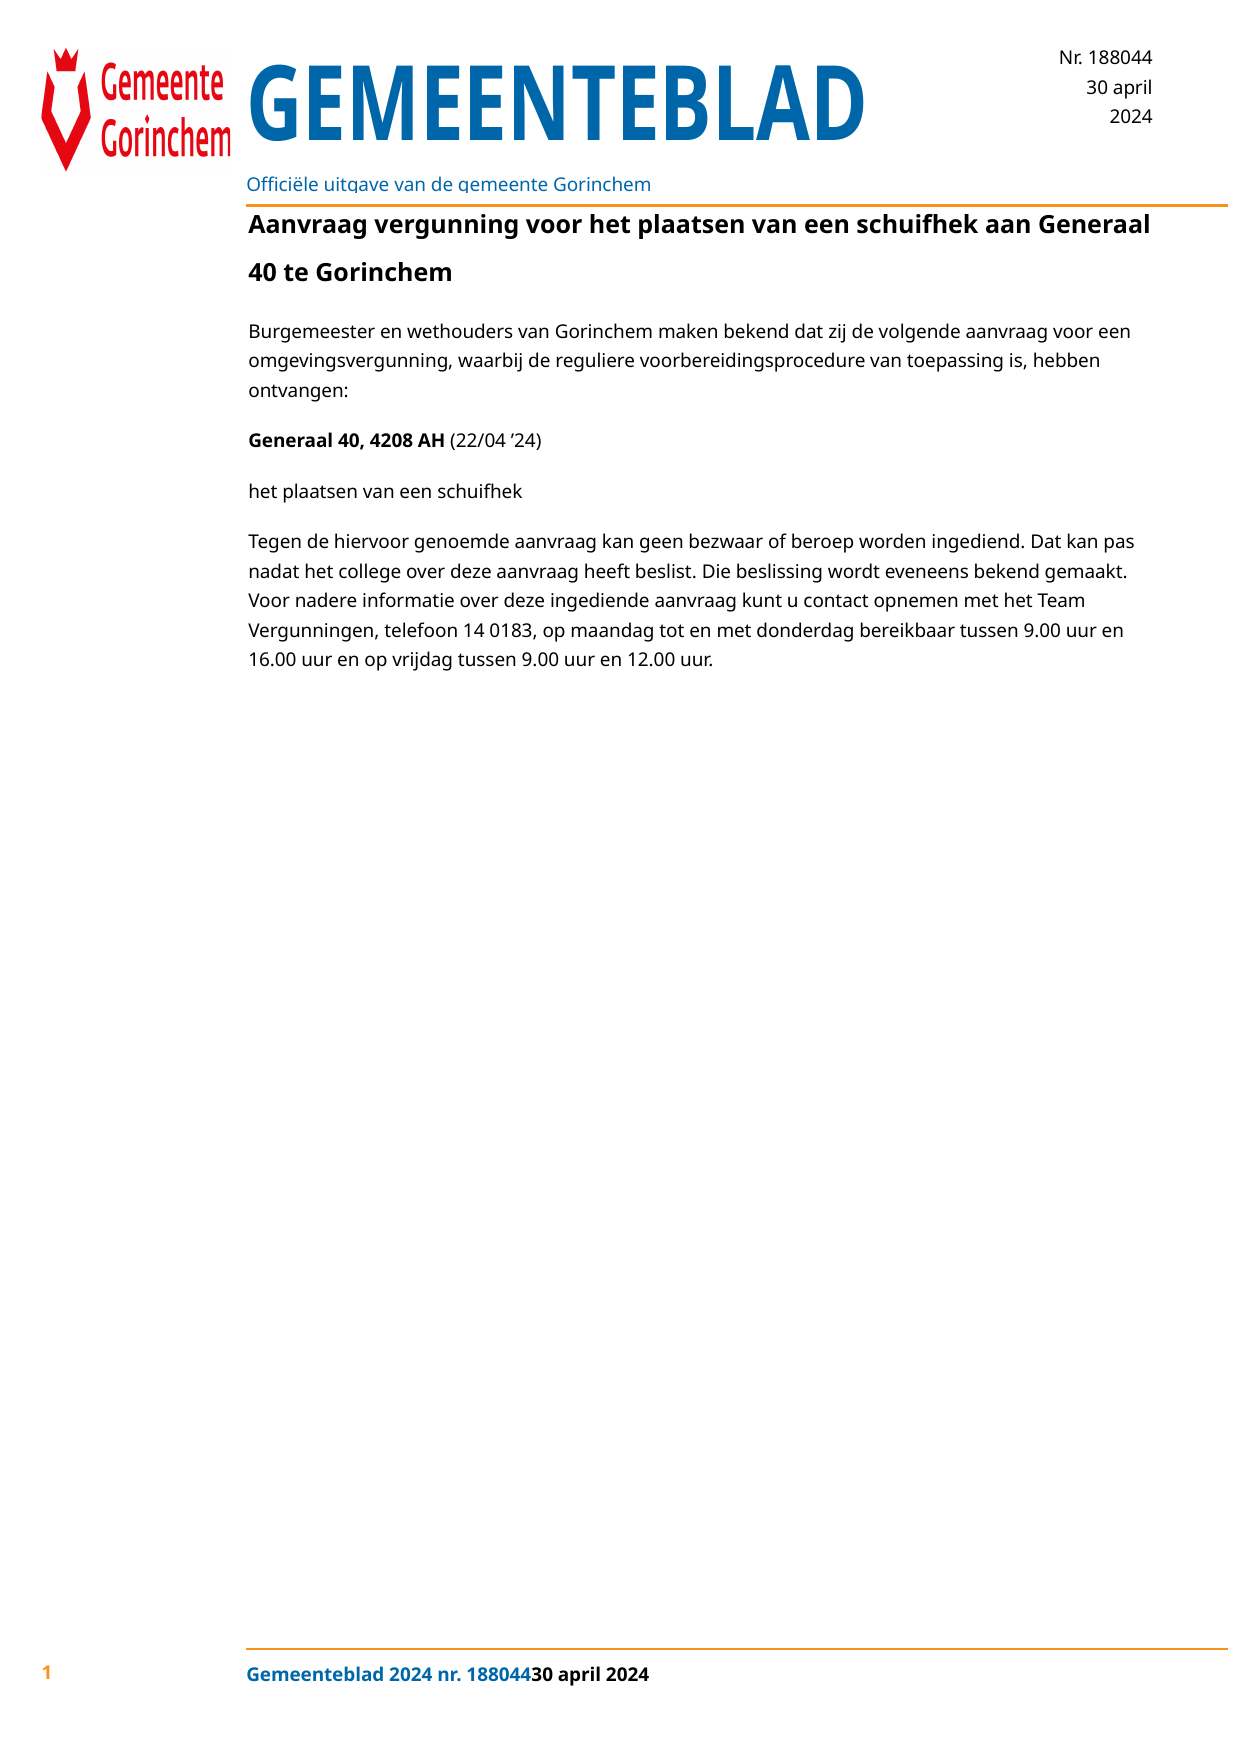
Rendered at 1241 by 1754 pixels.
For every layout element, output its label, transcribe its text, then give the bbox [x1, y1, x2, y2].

picture [41, 47, 231, 172]
text het plaatsen van een schuifhek [248, 478, 1152, 504]
text Aanvraag vergunning voor het plaatsen van een schuifhek aan Generaal 40 te Gorinchem [248, 207, 1152, 288]
text Burgemeester en wethouders van Gorinchem maken bekend dat zij de volgende aanvraag voor een omgevingsvergunning, waarbij de reguliere voorbereidingsprocedure van toepassing is, hebben ontvangen: [248, 318, 1152, 403]
text Generaal 40, 4208 AH (22/04 ’24) [248, 427, 1152, 453]
text Tegen de hiervoor genoemde aanvraag kan geen bezwaar of beroep worden ingediend. Dat kan pas nadat het college over deze aanvraag heeft beslist. Die beslissing wordt eveneens bekend gemaakt. Voor nadere informatie over deze ingediende aanvraag kunt u contact opnemen met het Team Vergunningen, telefoon 14 0183, op maandag tot en met donderdag bereikbaar tussen 9.00 uur en 16.00 uur en op vrijdag tussen 9.00 uur en 12.00 uur. [248, 528, 1152, 672]
